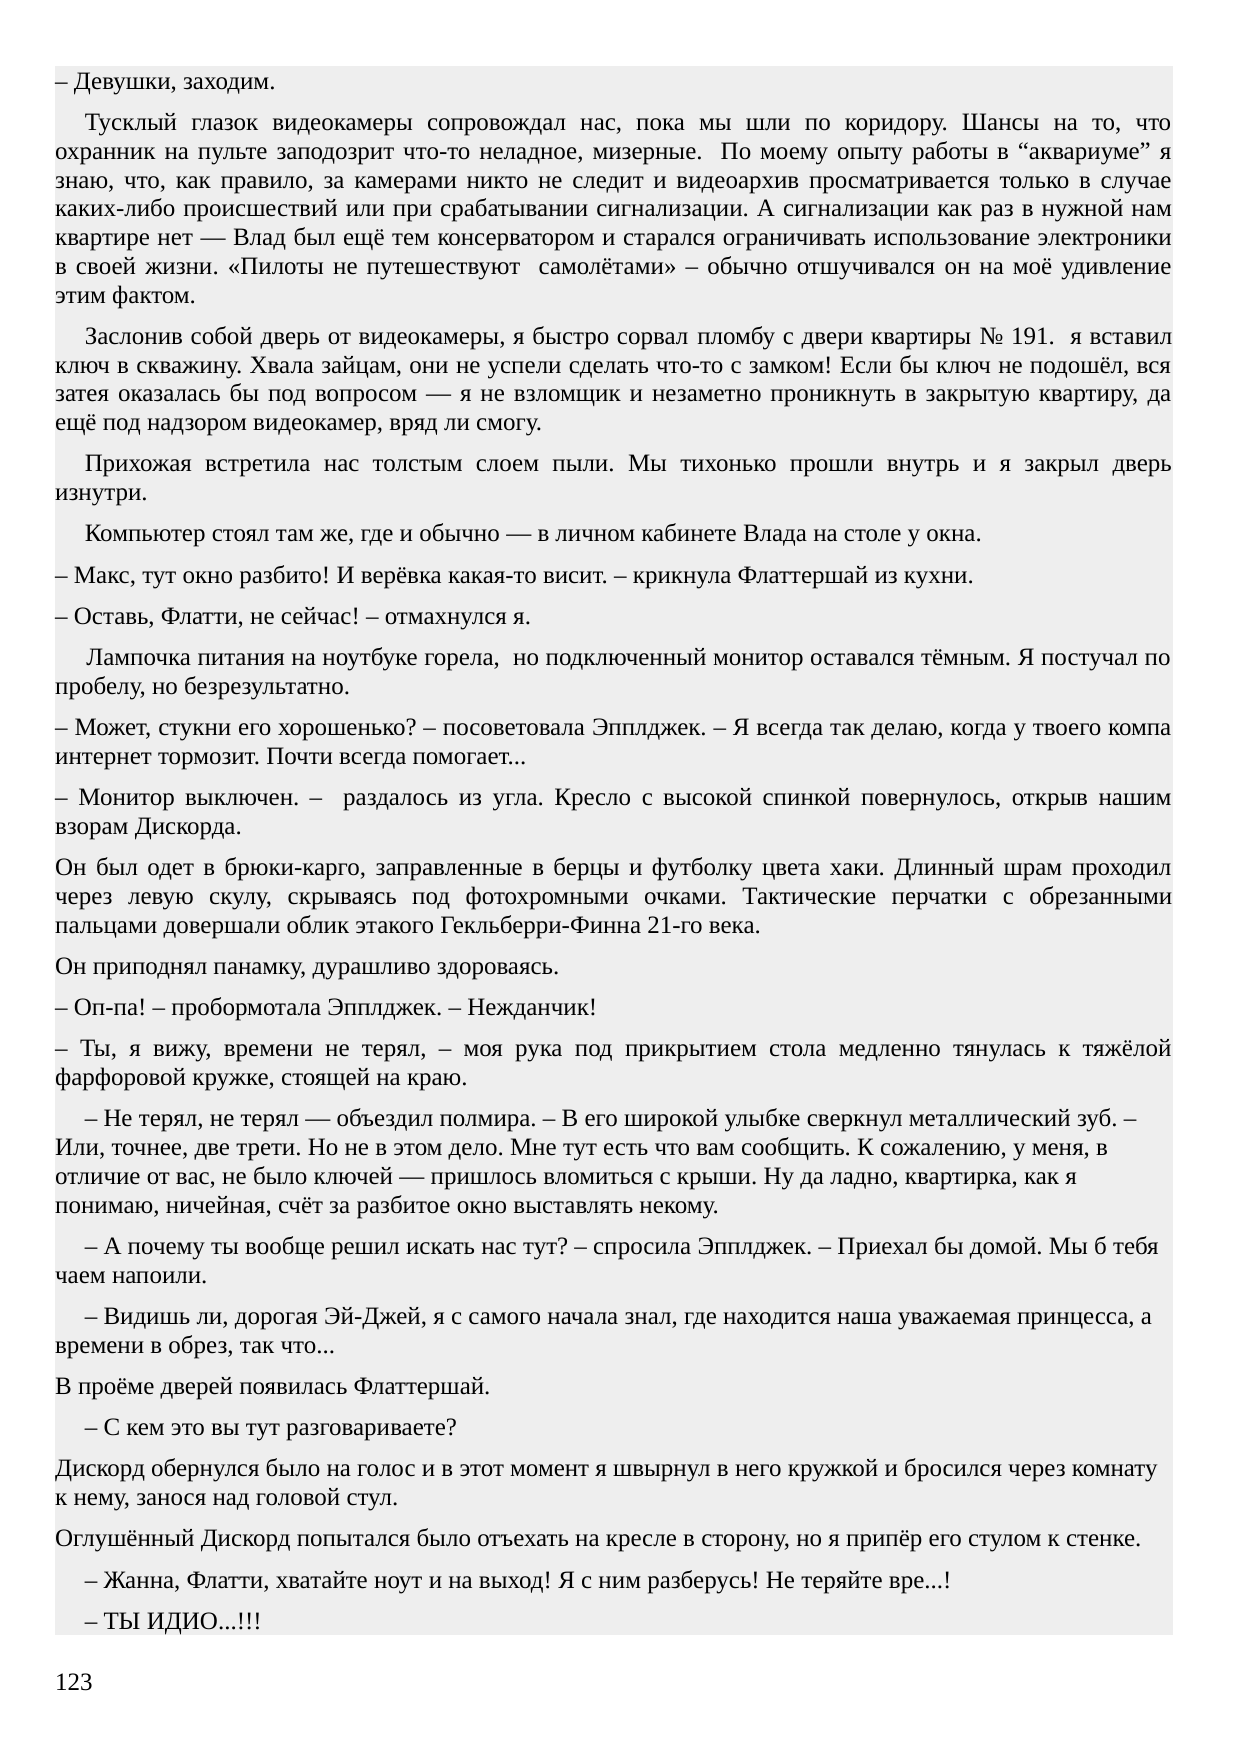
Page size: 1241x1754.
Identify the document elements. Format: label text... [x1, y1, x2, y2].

text Тусклый глазок видеокамеры сопровождал нас, пока мы шли по коридору. Шансы на то, что охранник на пульте заподозрит что-то неладное, мизерные. По моему опыту работы в “аквариуме” я знаю, что, как правило, за камерами никто не следит и видеоархив просматривается только в случае каких-либо происшествий или при срабатывании сигнализации. А сигнализации как раз в нужной нам квартире нет — Влад был ещё тем консерватором и старался ограничивать использование электроники в своей жизни. «Пилоты не путешествуют самолётами» – обычно отшучивался он на моё удивление этим фактом. [55, 107, 1173, 308]
text Он был одет в брюки-карго, заправленные в берцы и футболку цвета хаки. Длинный шрам проходил через левую скулу, скрываясь под фотохромными очками. Тактические перчатки с обрезанными пальцами довершали облик этакого Гекльберри-Финна 21-го века. [55, 852, 1173, 938]
text – Оп-па! – пробормотала Эпплджек. – Нежданчик! [55, 992, 1173, 1021]
text – А почему ты вообще решил искать нас тут? – спросила Эпплджек. – Приехал бы домой. Мы б тебя чаем напоили. [55, 1231, 1173, 1288]
text – Жанна, Флатти, хватайте ноут и на выход! Я с ним разберусь! Не теряйте вре...! [55, 1565, 1173, 1593]
text – Макс, тут окно разбито! И верёвка какая-то висит. – крикнула Флаттершай из кухни. [55, 560, 1173, 588]
text – С кем это вы тут разговариваете? [55, 1412, 1173, 1441]
text – Ты, я вижу, времени не терял, – моя рука под прикрытием стола медленно тянулась к тяжёлой фарфоровой кружке, стоящей на краю. [55, 1033, 1173, 1091]
text – Может, стукни его хорошенько? – посоветовала Эпплджек. – Я всегда так делаю, когда у твоего компа интернет тормозит. Почти всегда помогает... [55, 712, 1173, 770]
text – Оставь, Флатти, не сейчас! – отмахнулся я. [55, 601, 1173, 630]
text Он приподнял панамку, дурашливо здороваясь. [55, 951, 1173, 980]
text – Монитор выключен. – раздалось из угла. Кресло с высокой спинкой повернулось, открыв нашим взорам Дискорда. [55, 782, 1173, 840]
text В проёме дверей появилась Флаттершай. [55, 1371, 1173, 1400]
text – ТЫ ИДИО...!!! [55, 1606, 1173, 1635]
text – Девушки, заходим. [55, 66, 1173, 95]
text Прихожая встретила нас толстым слоем пыли. Мы тихонько прошли внутрь и я закрыл дверь изнутри. [55, 448, 1173, 506]
text Заслонив собой дверь от видеокамеры, я быстро сорвал пломбу с двери квартиры № 191. я вставил ключ в скважину. Хвала зайцам, они не успели сделать что-то с замком! Если бы ключ не подошёл, вся затея оказалась бы под вопросом — я не взломщик и незаметно проникнуть в закрытую квартиру, да ещё под надзором видеокамер, вряд ли смогу. [55, 321, 1173, 436]
text Лампочка питания на ноутбуке горела, но подключенный монитор оставался тёмным. Я постучал по пробелу, но безрезультатно. [55, 642, 1173, 700]
list Дискорд обернулся было на голос и в этот момент я швырнул в него кружкой и бросился через комнату к нему, занося над головой стул. [55, 1453, 1173, 1511]
text Компьютер стоял там же, где и обычно — в личном кабинете Влада на столе у окна. [55, 518, 1173, 547]
text – Не терял, не терял — объездил полмира. – В его широкой улыбке сверкнул металлический зуб. – Или, точнее, две трети. Но не в этом дело. Мне тут есть что вам сообщить. К сожалению, у меня, в отличие от вас, не было ключей — пришлось вломиться с крыши. Ну да ладно, квартирка, как я понимаю, ничейная, счёт за разбитое окно выставлять некому. [55, 1103, 1173, 1218]
text Оглушённый Дискорд попытался было отъехать на кресле в сторону, но я припёр его стулом к стенке. [55, 1523, 1173, 1552]
text – Видишь ли, дорогая Эй-Джей, я с самого начала знал, где находится наша уважаемая принцесса, а времени в обрез, так что... [55, 1301, 1173, 1358]
